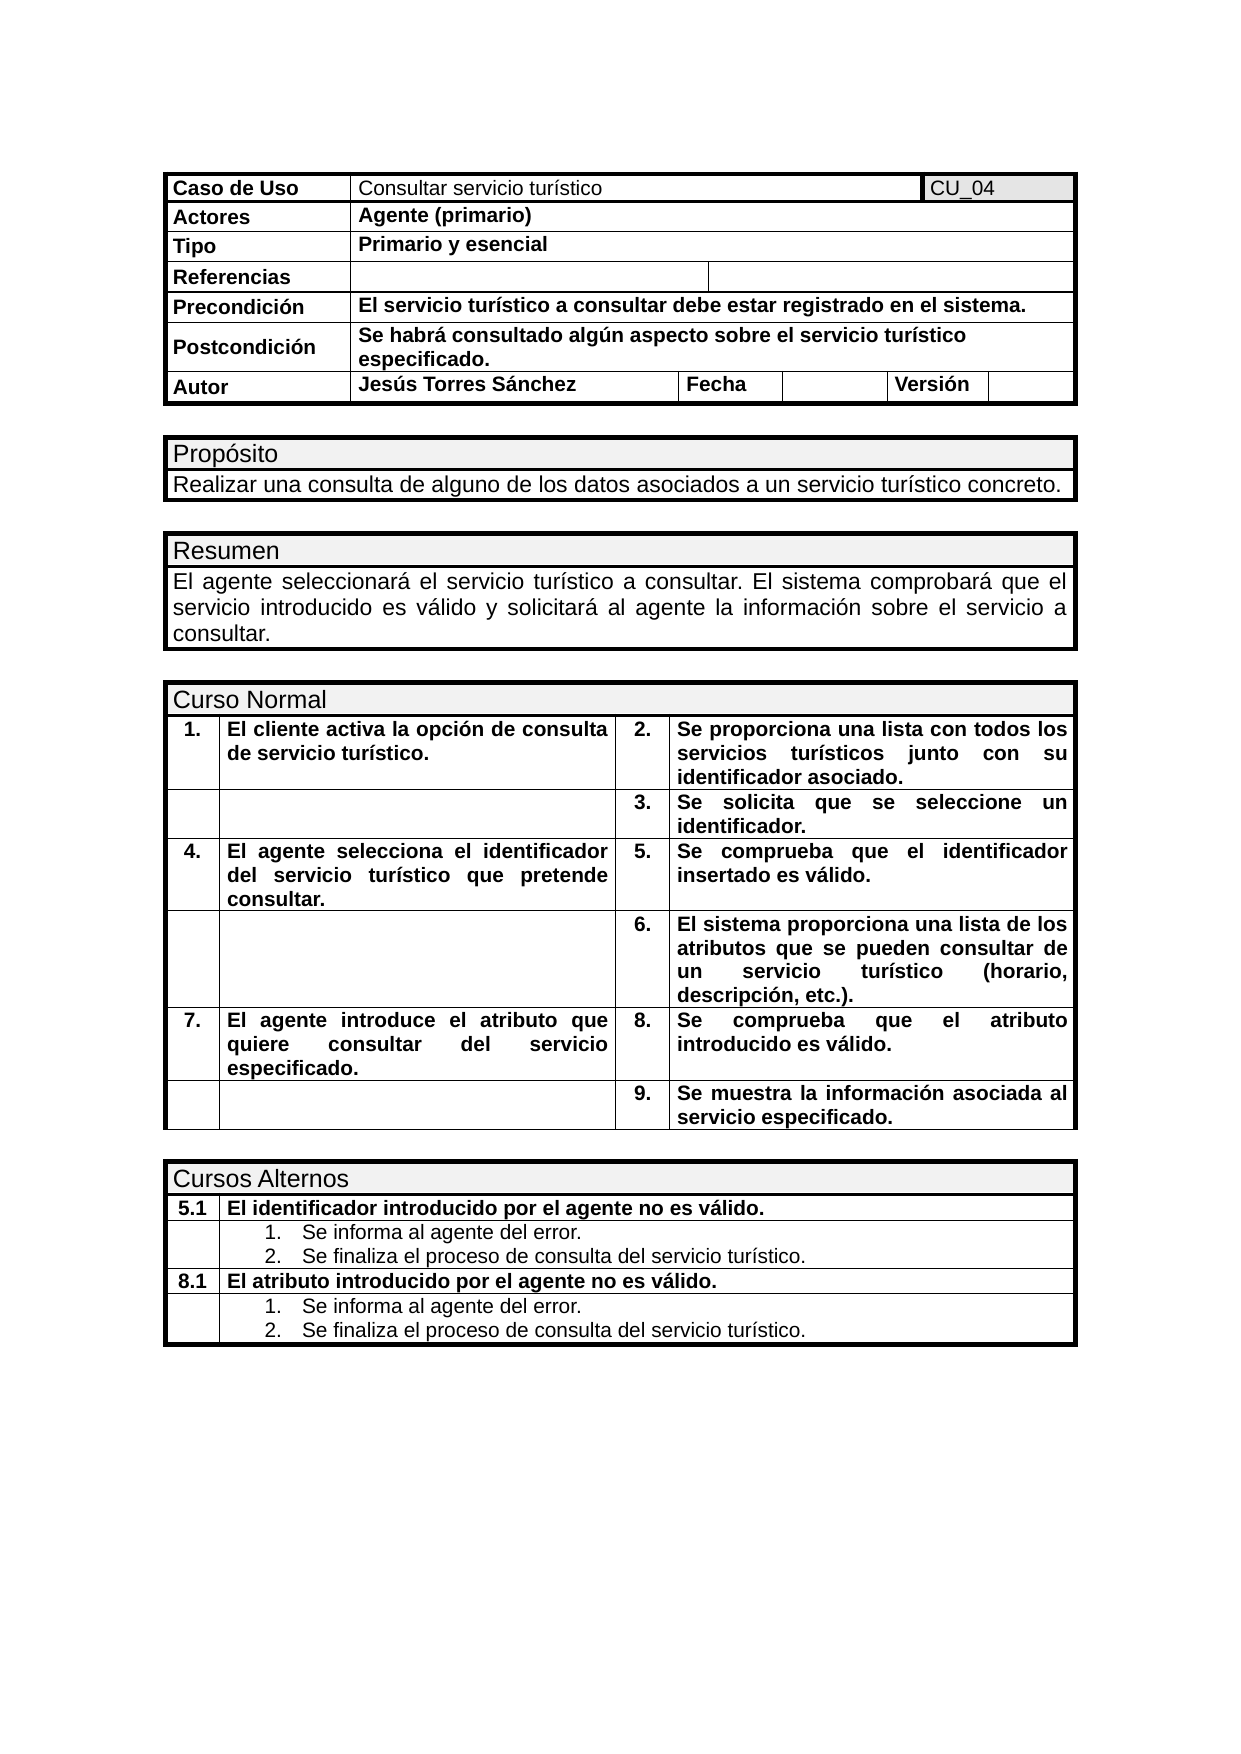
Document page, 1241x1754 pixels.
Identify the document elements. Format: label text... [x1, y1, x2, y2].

table_cell 5. [616, 839, 669, 910]
table_cell Postcondición [168, 323, 350, 371]
table_header Resumen [168, 536, 1073, 564]
table_header Consultar servicio turístico [351, 176, 920, 200]
table_cell Se informa al agente del error. Se finaliza el proceso de consulta del servicio turístico. [220, 1221, 1073, 1268]
table_cell Tipo [168, 232, 350, 261]
table_header Curso Normal [168, 685, 1073, 713]
table_cell [220, 911, 615, 1007]
table_cell El agente seleccionará el servicio turístico a consultar. El sistema comprobará que el servicio introducido es válido y solicitará al agente la información sobre el servicio a consultar. [168, 568, 1073, 647]
table_cell Versión [888, 372, 988, 401]
table_cell 3. [616, 790, 669, 837]
table_cell [168, 1081, 219, 1129]
table_cell [709, 262, 1073, 291]
table_cell Referencias [168, 262, 350, 291]
table_cell [220, 790, 615, 837]
table_cell Agente (primario) [351, 203, 1073, 231]
table_cell 5.1 [168, 1196, 219, 1219]
table_cell [783, 372, 887, 401]
table_header Cursos Alternos [168, 1164, 1073, 1192]
table_cell El sistema proporciona una lista de los atributos que se pueden consultar de un servicio turístico (horario, descripción, etc.). [670, 911, 1073, 1007]
table_cell El atributo introducido por el agente no es válido. [220, 1269, 1073, 1293]
table_cell El agente introduce el atributo que quiere consultar del servicio especificado. [220, 1008, 615, 1080]
table_cell Se habrá consultado algún aspecto sobre el servicio turístico especificado. [351, 323, 1073, 371]
table_cell Actores [168, 203, 350, 231]
table_cell [168, 911, 219, 1007]
table_cell 7. [168, 1008, 219, 1080]
table_cell Fecha [679, 372, 782, 401]
table_cell 8.1 [168, 1269, 219, 1293]
table_cell 6. [616, 911, 669, 1007]
table_cell El cliente activa la opción de consulta de servicio turístico. [220, 717, 615, 788]
table_cell El agente selecciona el identificador del servicio turístico que pretende consultar. [220, 839, 615, 910]
table_cell [989, 372, 1073, 401]
table_cell 2. [616, 717, 669, 788]
table_cell Autor [168, 372, 350, 401]
table_header Caso de Uso [168, 176, 350, 200]
table_cell 9. [616, 1081, 669, 1129]
table_cell El identificador introducido por el agente no es válido. [220, 1196, 1073, 1219]
table_cell Se comprueba que el atributo introducido es válido. [670, 1008, 1073, 1080]
table_cell Primario y esencial [351, 232, 1073, 261]
table_cell 1. [168, 717, 219, 788]
table_cell Se comprueba que el identificador insertado es válido. [670, 839, 1073, 910]
table_header Propósito [168, 440, 1073, 468]
table_cell El servicio turístico a consultar debe estar registrado en el sistema. [351, 293, 1073, 322]
table_cell Se informa al agente del error. Se finaliza el proceso de consulta del servicio turístico. [220, 1294, 1073, 1342]
table_cell [168, 1294, 219, 1342]
table_header CU_04 [925, 176, 1073, 200]
table_cell 8. [616, 1008, 669, 1080]
table_cell [168, 790, 219, 837]
table_cell Se solicita que se seleccione un identificador. [670, 790, 1073, 837]
table_cell [168, 1221, 219, 1268]
table_cell 4. [168, 839, 219, 910]
table_cell Se muestra la información asociada al servicio especificado. [670, 1081, 1073, 1129]
table_cell Jesús Torres Sánchez [351, 372, 678, 401]
table_cell [220, 1081, 615, 1129]
table_cell Precondición [168, 293, 350, 322]
table_cell Realizar una consulta de alguno de los datos asociados a un servicio turístico concreto. [168, 471, 1073, 498]
table_cell Se proporciona una lista con todos los servicios turísticos junto con su identificador asociado. [670, 717, 1073, 788]
table_cell [351, 262, 708, 291]
